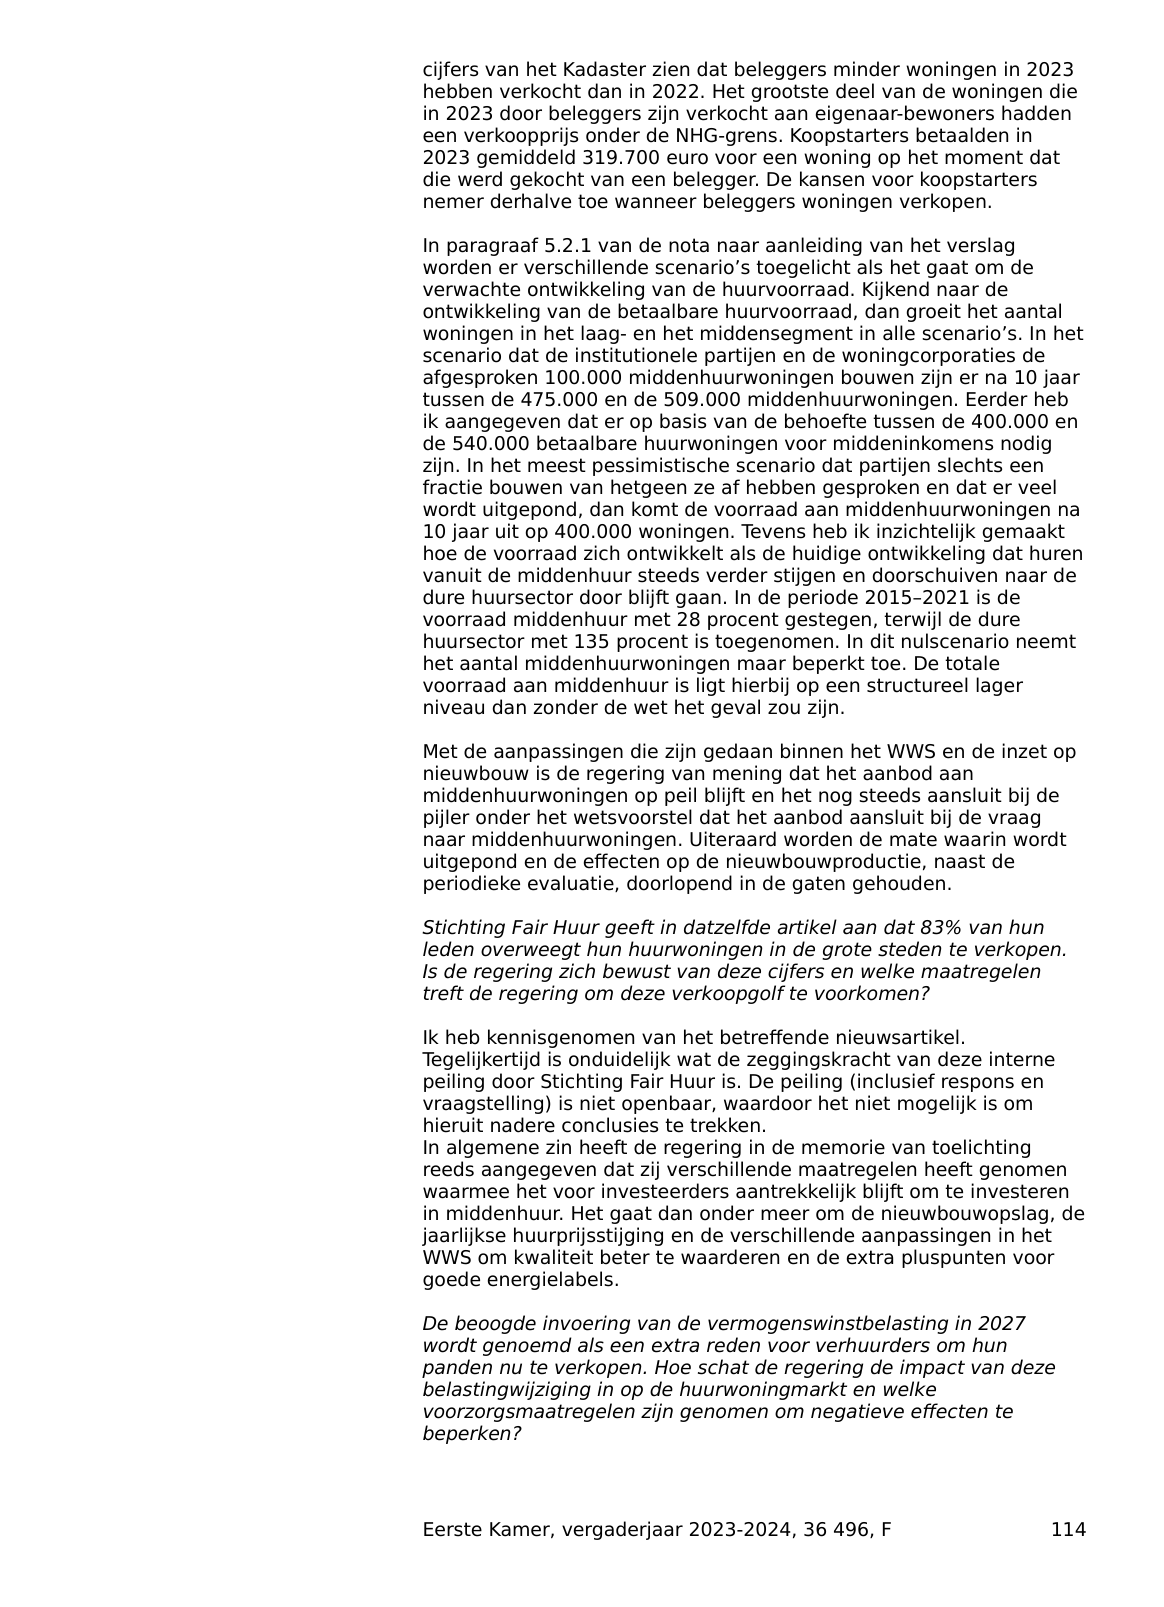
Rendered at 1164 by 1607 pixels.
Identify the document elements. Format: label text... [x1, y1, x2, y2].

text cijfers van het Kadaster zien dat beleggers minder woningen in 2023 hebben verkocht dan in 2022. Het grootste deel van de woningen die in 2023 door beleggers zijn verkocht aan eigenaar-bewoners hadden een verkoopprijs onder de NHG-grens. Koopstarters betaalden in 2023 gemiddeld 319.700 euro voor een woning op het moment dat die werd gekocht van een belegger. De kansen voor koopstarters nemer derhalve toe wanneer beleggers woningen verkopen. [422, 59, 1087, 213]
text Ik heb kennisgenomen van het betreffende nieuwsartikel. Tegelijkertijd is onduidelijk wat de zeggingskracht van deze interne peiling door Stichting Fair Huur is. De peiling (inclusief respons en vraagstelling) is niet openbaar, waardoor het niet mogelijk is om hieruit nadere conclusies te trekken. [422, 1027, 1087, 1137]
text In algemene zin heeft de regering in de memorie van toelichting reeds aangegeven dat zij verschillende maatregelen heeft genomen waarmee het voor investeerders aantrekkelijk blijft om te investeren in middenhuur. Het gaat dan onder meer om de nieuwbouwopslag, de jaarlijkse huurprijsstijging en de verschillende aanpassingen in het WWS om kwaliteit beter te waarderen en de extra pluspunten voor goede energielabels. [422, 1137, 1087, 1291]
text In paragraaf 5.2.1 van de nota naar aanleiding van het verslag worden er verschillende scenario’s toegelicht als het gaat om de verwachte ontwikkeling van de huurvoorraad. Kijkend naar de ontwikkeling van de betaalbare huurvoorraad, dan groeit het aantal woningen in het laag- en het middensegment in alle scenario’s. In het scenario dat de institutionele partijen en de woningcorporaties de afgesproken 100.000 middenhuurwoningen bouwen zijn er na 10 jaar tussen de 475.000 en de 509.000 middenhuurwoningen. Eerder heb ik aangegeven dat er op basis van de behoefte tussen de 400.000 en de 540.000 betaalbare huurwoningen voor middeninkomens nodig zijn. In het meest pessimistische scenario dat partijen slechts een fractie bouwen van hetgeen ze af hebben gesproken en dat er veel wordt uitgepond, dan komt de voorraad aan middenhuurwoningen na 10 jaar uit op 400.000 woningen. Tevens heb ik inzichtelijk gemaakt hoe de voorraad zich ontwikkelt als de huidige ontwikkeling dat huren vanuit de middenhuur steeds verder stijgen en doorschuiven naar de dure huursector door blijft gaan. In de periode 2015–2021 is de voorraad middenhuur met 28 procent gestegen, terwijl de dure huursector met 135 procent is toegenomen. In dit nulscenario neemt het aantal middenhuurwoningen maar beperkt toe. De totale voorraad aan middenhuur is ligt hierbij op een structureel lager niveau dan zonder de wet het geval zou zijn. [422, 235, 1087, 719]
text De beoogde invoering van de vermogenswinstbelasting in 2027 wordt genoemd als een extra reden voor verhuurders om hun panden nu te verkopen. Hoe schat de regering de impact van deze belastingwijziging in op de huurwoningmarkt en welke voorzorgsmaatregelen zijn genomen om negatieve effecten te beperken? [422, 1313, 1087, 1445]
text Met de aanpassingen die zijn gedaan binnen het WWS en de inzet op nieuwbouw is de regering van mening dat het aanbod aan middenhuurwoningen op peil blijft en het nog steeds aansluit bij de pijler onder het wetsvoorstel dat het aanbod aansluit bij de vraag naar middenhuurwoningen. Uiteraard worden de mate waarin wordt uitgepond en de effecten op de nieuwbouwproductie, naast de periodieke evaluatie, doorlopend in de gaten gehouden. [422, 741, 1087, 895]
text Stichting Fair Huur geeft in datzelfde artikel aan dat 83% van hun leden overweegt hun huurwoningen in de grote steden te verkopen. Is de regering zich bewust van deze cijfers en welke maatregelen treft de regering om deze verkoopgolf te voorkomen? [422, 917, 1087, 1005]
